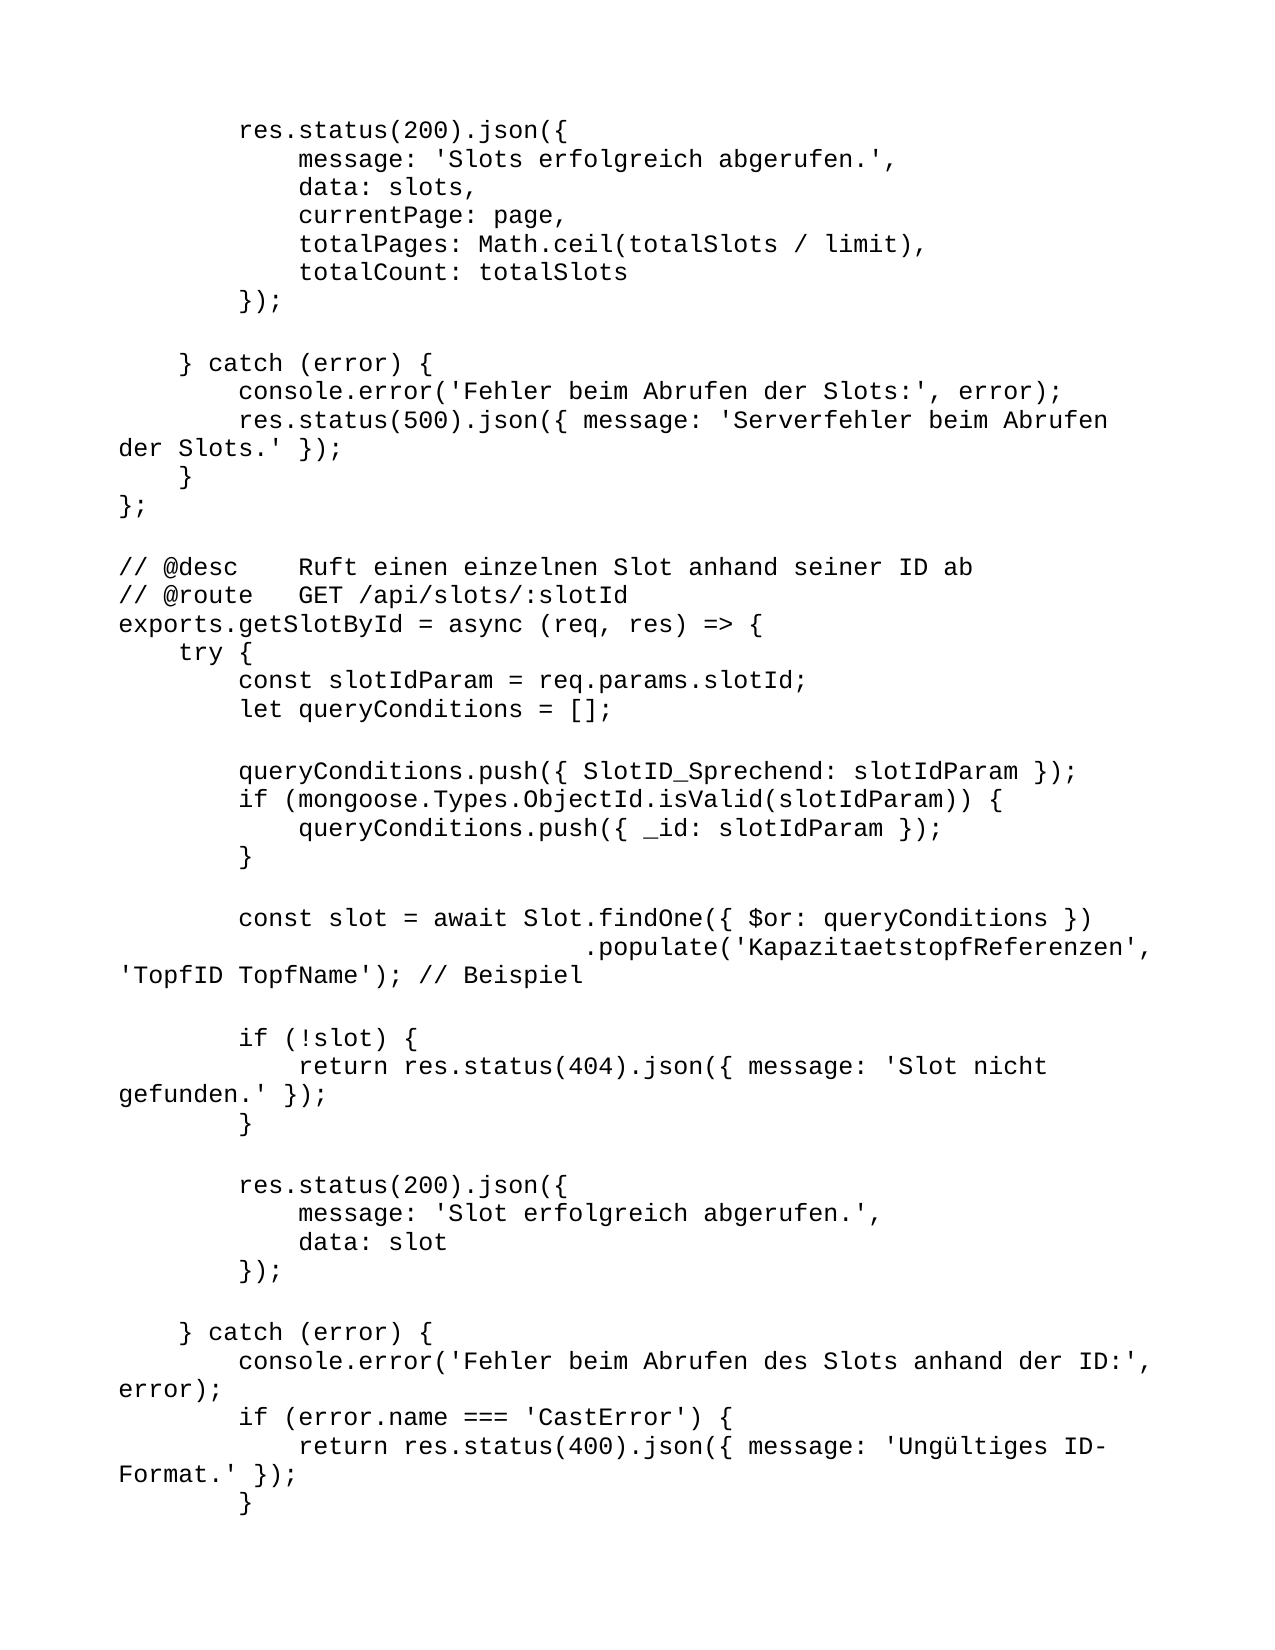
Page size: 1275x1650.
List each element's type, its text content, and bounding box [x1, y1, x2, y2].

text if (mongoose.Types.ObjectId.isValid(slotIdParam)) { [118, 787, 1157, 815]
text // @route GET /api/slots/:slotId [118, 583, 1157, 611]
text data: slots, [118, 175, 1157, 203]
text exports.getSlotById = async (req, res) => { [118, 611, 1157, 639]
text try { [118, 639, 1157, 668]
text }); [118, 288, 1157, 316]
text if (error.name === 'CastError') { [118, 1405, 1157, 1433]
text queryConditions.push({ _id: slotIdParam }); [118, 815, 1157, 844]
text data: slot [118, 1229, 1157, 1257]
text totalPages: Math.ceil(totalSlots / limit), [118, 231, 1157, 260]
text return res.status(400).json({ message: 'Ungültiges ID-Format.' }); [118, 1433, 1157, 1490]
text console.error('Fehler beim Abrufen der Slots:', error); [118, 379, 1157, 407]
text if (!slot) { [118, 1025, 1157, 1053]
text res.status(200).json({ [118, 118, 1157, 146]
text currentPage: page, [118, 203, 1157, 231]
text const slotIdParam = req.params.slotId; [118, 668, 1157, 696]
text let queryConditions = []; [118, 696, 1157, 724]
text message: 'Slot erfolgreich abgerufen.', [118, 1201, 1157, 1229]
text const slot = await Slot.findOne({ $or: queryConditions }) [118, 906, 1157, 934]
text }); [118, 1257, 1157, 1286]
text totalCount: totalSlots [118, 260, 1157, 288]
text } [118, 844, 1157, 872]
text res.status(200).json({ [118, 1172, 1157, 1201]
text res.status(500).json({ message: 'Serverfehler beim Abrufen der Slots.' }); [118, 407, 1157, 464]
text } [118, 1110, 1157, 1138]
text message: 'Slots erfolgreich abgerufen.', [118, 146, 1157, 175]
text } [118, 464, 1157, 492]
text } catch (error) { [118, 1320, 1157, 1348]
text console.error('Fehler beim Abrufen des Slots anhand der ID:', error); [118, 1348, 1157, 1405]
text } catch (error) { [118, 351, 1157, 379]
text queryConditions.push({ SlotID_Sprechend: slotIdParam }); [118, 759, 1157, 787]
text return res.status(404).json({ message: 'Slot nicht gefunden.' }); [118, 1053, 1157, 1110]
text .populate('KapazitaetstopfReferenzen', 'TopfID TopfName'); // Beispiel [118, 934, 1157, 991]
text // @desc Ruft einen einzelnen Slot anhand seiner ID ab [118, 554, 1157, 583]
text } [118, 1490, 1157, 1518]
text }; [118, 492, 1157, 521]
